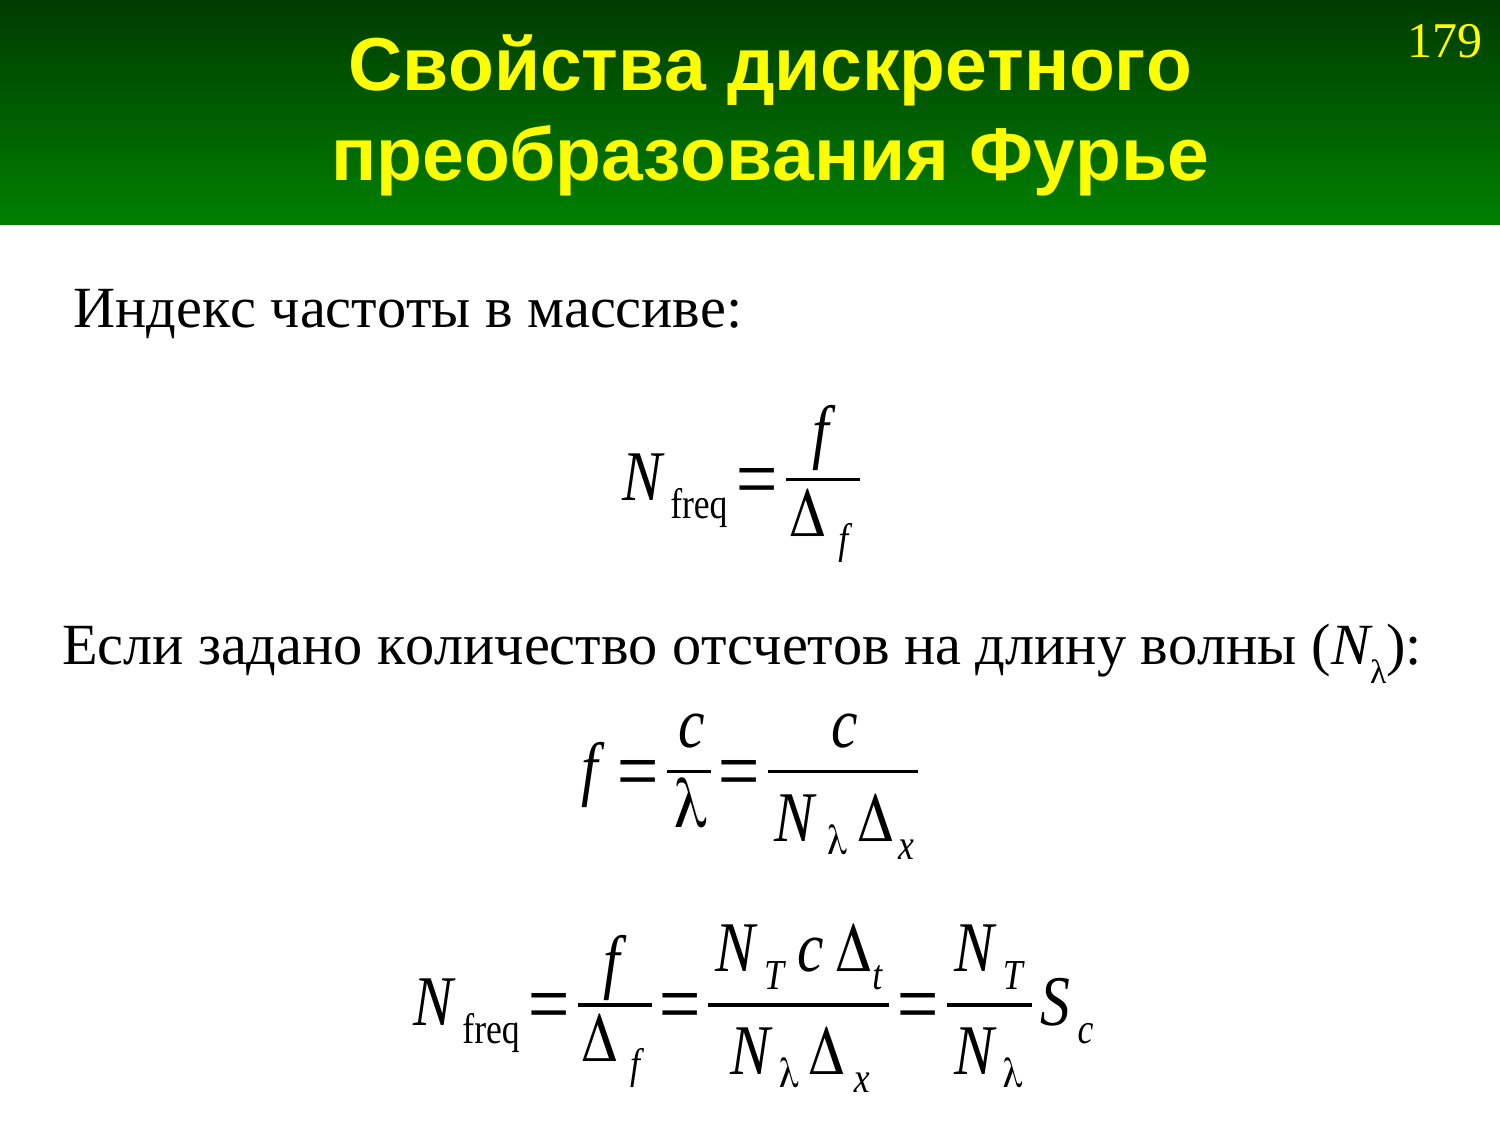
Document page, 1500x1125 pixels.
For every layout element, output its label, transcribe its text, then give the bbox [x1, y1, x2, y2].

text_box Индекс частоты в массиве: [59, 262, 1073, 390]
title Свойства дискретного преобразования Фурье [100, 7, 1441, 204]
text_box Если задано количество отсчетов на длину волны (Nλ): [47, 598, 1438, 698]
chart [555, 685, 936, 867]
chart [395, 909, 1111, 1102]
chart [603, 393, 877, 562]
